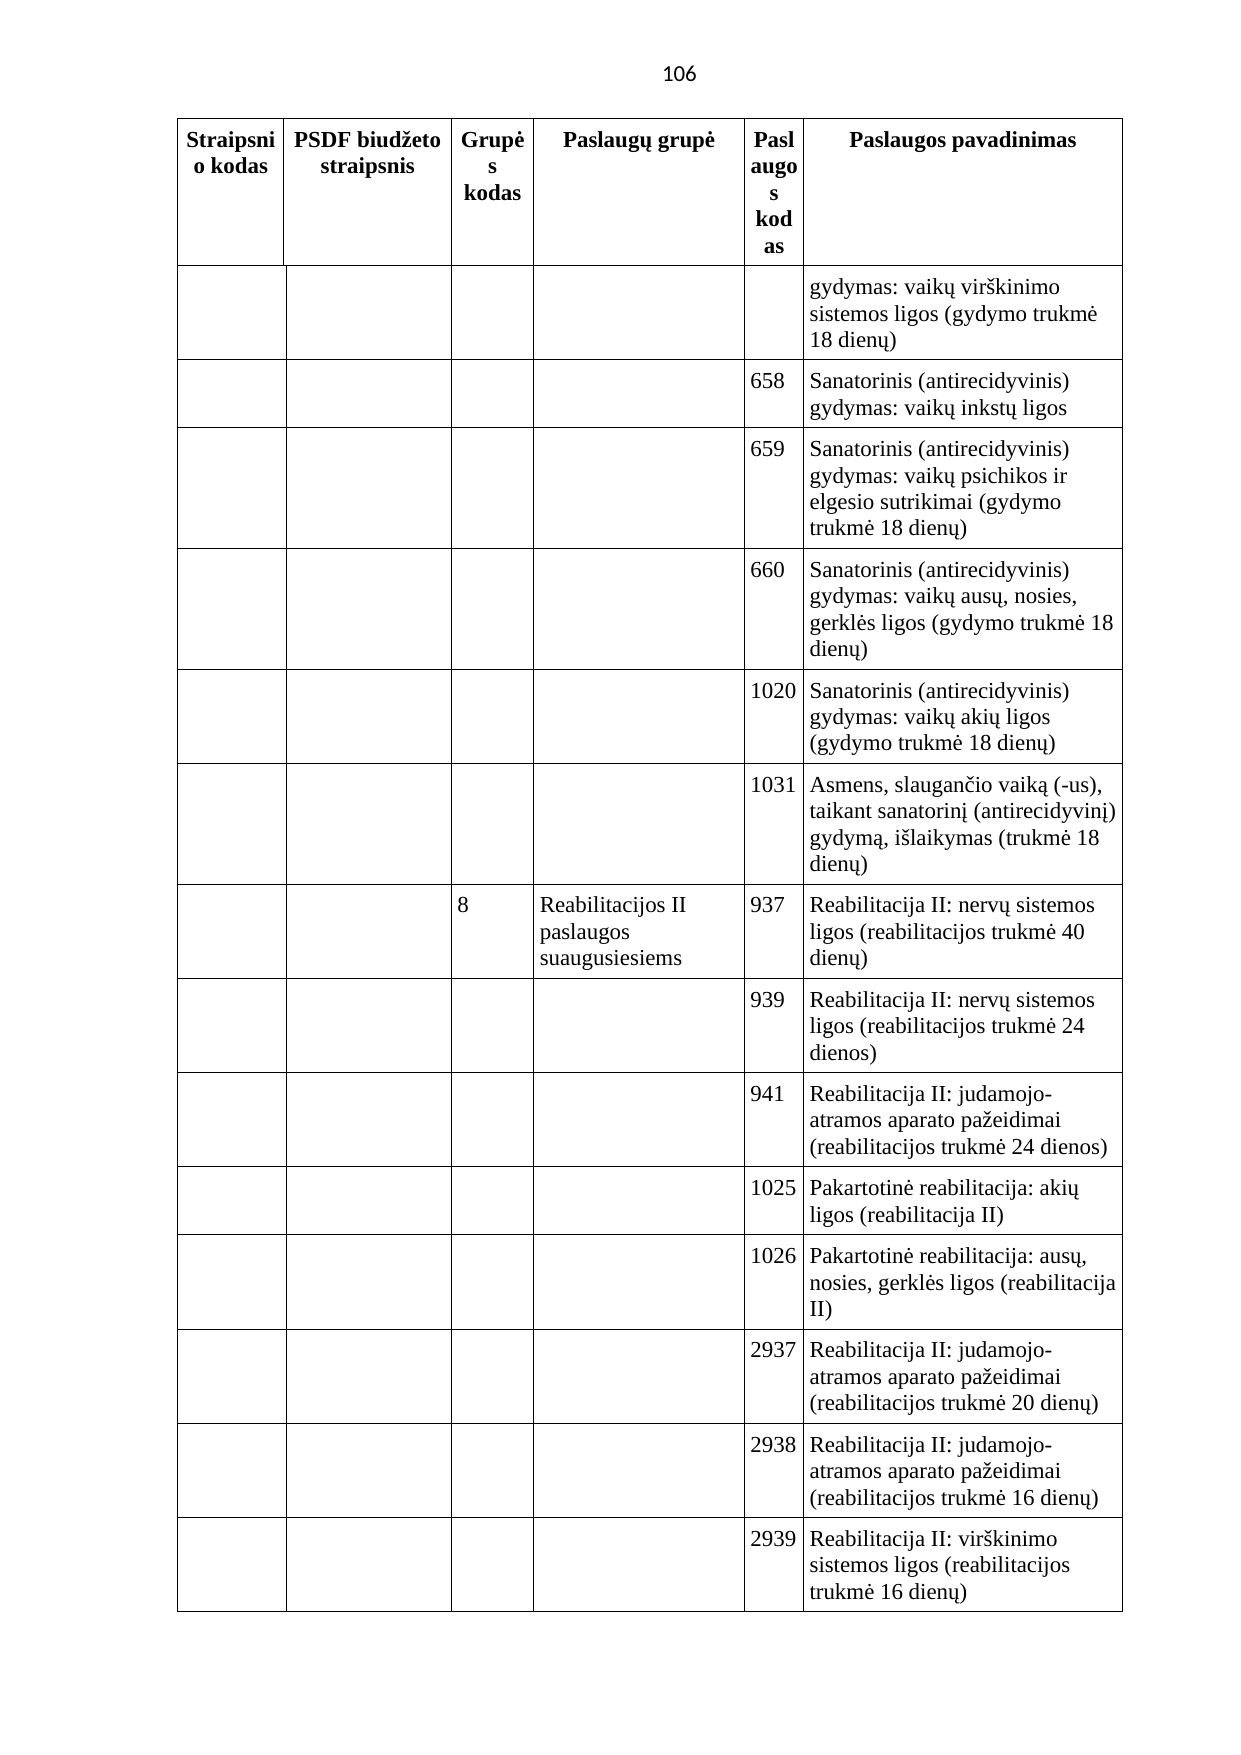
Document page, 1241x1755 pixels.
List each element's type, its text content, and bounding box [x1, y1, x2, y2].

table_cell [178, 885, 286, 978]
table_header Paslaugos kodas [745, 119, 803, 265]
table_cell [452, 1167, 533, 1234]
table_cell [178, 670, 286, 763]
table_cell 937 [745, 885, 803, 978]
table_cell Reabilitacija II: judamojo-atramos aparato pažeidimai (reabilitacijos trukmė 24 dienos) [804, 1073, 1122, 1166]
table_cell 2939 [745, 1518, 803, 1611]
table_cell [534, 764, 744, 883]
table_cell Reabilitacijos II paslaugos suaugusiesiems [534, 885, 744, 978]
table_header Grupės kodas [452, 119, 533, 265]
table_cell [178, 1073, 286, 1166]
table_cell Sanatorinis (antirecidyvinis) gydymas: vaikų inkstų ligos [804, 360, 1122, 427]
table_cell [534, 549, 744, 668]
table_cell [287, 1424, 451, 1517]
table_cell Reabilitacija II: judamojo-atramos aparato pažeidimai (reabilitacijos trukmė 20 dienų) [804, 1330, 1122, 1423]
table_cell [287, 428, 451, 548]
table_cell [452, 549, 533, 668]
table_cell [287, 1330, 451, 1423]
table_cell gydymas: vaikų virškinimo sistemos ligos (gydymo trukmė 18 dienų) [804, 266, 1122, 359]
table_cell [452, 1518, 533, 1611]
table_cell [178, 549, 286, 668]
table_cell [178, 979, 286, 1072]
table_cell [178, 1518, 286, 1611]
table_cell 1020 [745, 670, 803, 763]
table_cell 1026 [745, 1235, 803, 1328]
table_cell [534, 1235, 744, 1328]
table_cell [287, 979, 451, 1072]
table_cell [178, 1424, 286, 1517]
table_cell [287, 1167, 451, 1234]
table_cell [452, 1424, 533, 1517]
table_cell [287, 670, 451, 763]
table_cell [178, 764, 286, 883]
table_cell [287, 764, 451, 883]
table_cell [287, 885, 451, 978]
table_cell [534, 670, 744, 763]
table_header Straipsnio kodas [178, 119, 283, 265]
table_cell [178, 1167, 286, 1234]
table_cell Asmens, slaugančio vaiką (-us), taikant sanatorinį (antirecidyvinį) gydymą, išlaikymas (trukmė 18 dienų) [804, 764, 1122, 883]
table_cell [452, 1073, 533, 1166]
table_cell Pakartotinė reabilitacija: ausų, nosies, gerklės ligos (reabilitacija II) [804, 1235, 1122, 1328]
table_cell [287, 266, 451, 359]
table_cell [534, 360, 744, 427]
table_cell [287, 1235, 451, 1328]
table_cell [287, 1518, 451, 1611]
table_cell [534, 1330, 744, 1423]
table_cell [452, 266, 533, 359]
table_cell [452, 1235, 533, 1328]
table_cell 659 [745, 428, 803, 548]
table_cell [178, 1235, 286, 1328]
table_cell [534, 1424, 744, 1517]
table_cell [452, 360, 533, 427]
table_cell [287, 1073, 451, 1166]
table_cell Reabilitacija II: nervų sistemos ligos (reabilitacijos trukmė 24 dienos) [804, 979, 1122, 1072]
table_cell 939 [745, 979, 803, 1072]
table_cell Reabilitacija II: judamojo-atramos aparato pažeidimai (reabilitacijos trukmė 16 dienų) [804, 1424, 1122, 1517]
table_cell 2937 [745, 1330, 803, 1423]
table_cell [452, 764, 533, 883]
table_cell [452, 670, 533, 763]
table_cell Reabilitacija II: nervų sistemos ligos (reabilitacijos trukmė 40 dienų) [804, 885, 1122, 978]
table_cell [534, 1167, 744, 1234]
table_cell Sanatorinis (antirecidyvinis) gydymas: vaikų psichikos ir elgesio sutrikimai (gydymo trukmė 18 dienų) [804, 428, 1122, 548]
table_cell 658 [745, 360, 803, 427]
table_cell [178, 266, 286, 359]
table_cell [534, 428, 744, 548]
table_header Paslaugos pavadinimas [804, 119, 1122, 265]
table_cell [452, 979, 533, 1072]
table_cell Pakartotinė reabilitacija: akių ligos (reabilitacija II) [804, 1167, 1122, 1234]
table_cell 2938 [745, 1424, 803, 1517]
table_cell [178, 428, 286, 548]
table_cell Sanatorinis (antirecidyvinis) gydymas: vaikų akių ligos (gydymo trukmė 18 dienų) [804, 670, 1122, 763]
table_cell 941 [745, 1073, 803, 1166]
table_header PSDF biudžeto straipsnis [284, 119, 451, 265]
table_cell 1031 [745, 764, 803, 883]
table_cell [534, 1073, 744, 1166]
table_cell [534, 1518, 744, 1611]
table_cell [534, 266, 744, 359]
table_cell [452, 428, 533, 548]
table_cell Sanatorinis (antirecidyvinis) gydymas: vaikų ausų, nosies, gerklės ligos (gydymo trukmė 18 dienų) [804, 549, 1122, 668]
table_cell [745, 266, 803, 359]
table_cell [178, 360, 286, 427]
table_cell [534, 979, 744, 1072]
table_cell 660 [745, 549, 803, 668]
table_cell [287, 549, 451, 668]
table_header Paslaugų grupė [534, 119, 744, 265]
table_cell [178, 1330, 286, 1423]
table_cell [452, 1330, 533, 1423]
table_cell Reabilitacija II: virškinimo sistemos ligos (reabilitacijos trukmė 16 dienų) [804, 1518, 1122, 1611]
table_cell 1025 [745, 1167, 803, 1234]
table_cell [287, 360, 451, 427]
table_cell 8 [452, 885, 533, 978]
